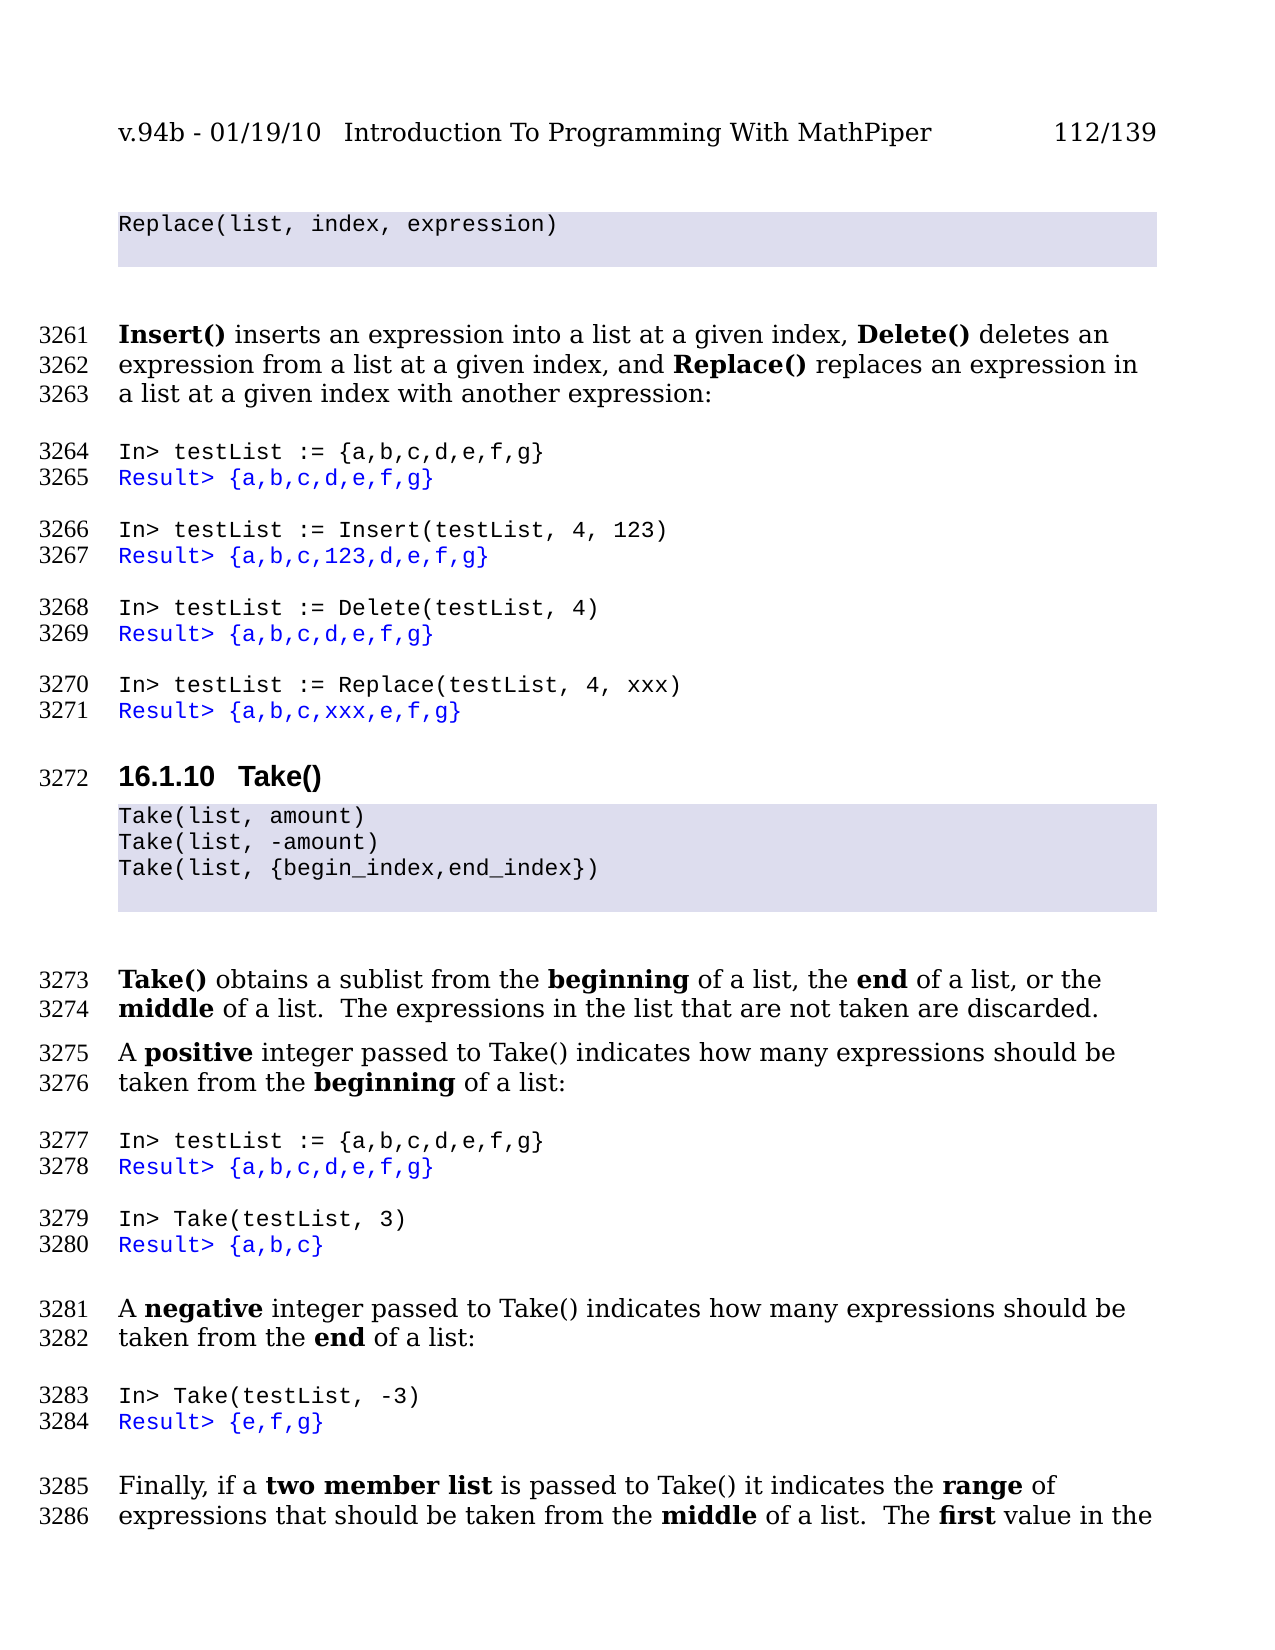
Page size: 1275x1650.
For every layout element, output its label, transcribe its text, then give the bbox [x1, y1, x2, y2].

text Insert() inserts an expression into a list at a given index, Delete() deletes an expression from a list at a given index, and Replace() replaces an expression in a list at a given index with another expression: [118, 321, 1157, 408]
text A positive integer passed to Take() indicates how many expressions should be taken from the beginning of a list: [118, 1038, 1157, 1097]
subtitle Take() [118, 759, 1157, 792]
text A negative integer passed to Take() indicates how many expressions should be taken from the end of a list: [118, 1294, 1157, 1352]
text In> Take(testList, -3) [118, 1384, 1157, 1410]
text In> testList := Replace(testList, 4, xxx) [118, 674, 1157, 700]
table_header Take(list, amount) Take(list, -amount) Take(list, {begin_index,end_index}) [118, 804, 1157, 912]
text Result> {a,b,c,d,e,f,g} [118, 622, 1157, 648]
text Result> {a,b,c,d,e,f,g} [118, 466, 1157, 492]
text In> testList := {a,b,c,d,e,f,g} [118, 1129, 1157, 1155]
text Result> {a,b,c,d,e,f,g} [118, 1155, 1157, 1181]
text Result> {a,b,c} [118, 1233, 1157, 1259]
text In> testList := Insert(testList, 4, 123) [118, 518, 1157, 544]
text Take() obtains a sublist from the beginning of a list, the end of a list, or the middle of a list. The expressions in the list that are not taken are discarded. [118, 965, 1157, 1023]
text In> Take(testList, 3) [118, 1207, 1157, 1233]
text In> testList := {a,b,c,d,e,f,g} [118, 440, 1157, 466]
table_header Replace(list, index, expression) [118, 212, 1157, 267]
text Finally, if a two member list is passed to Take() it indicates the range of expressions that should be taken from the middle of a list. The first value in the [118, 1471, 1157, 1530]
text Result> {a,b,c,123,d,e,f,g} [118, 544, 1157, 570]
text Result> {a,b,c,xxx,e,f,g} [118, 700, 1157, 726]
text Result> {e,f,g} [118, 1410, 1157, 1436]
text In> testList := Delete(testList, 4) [118, 596, 1157, 622]
